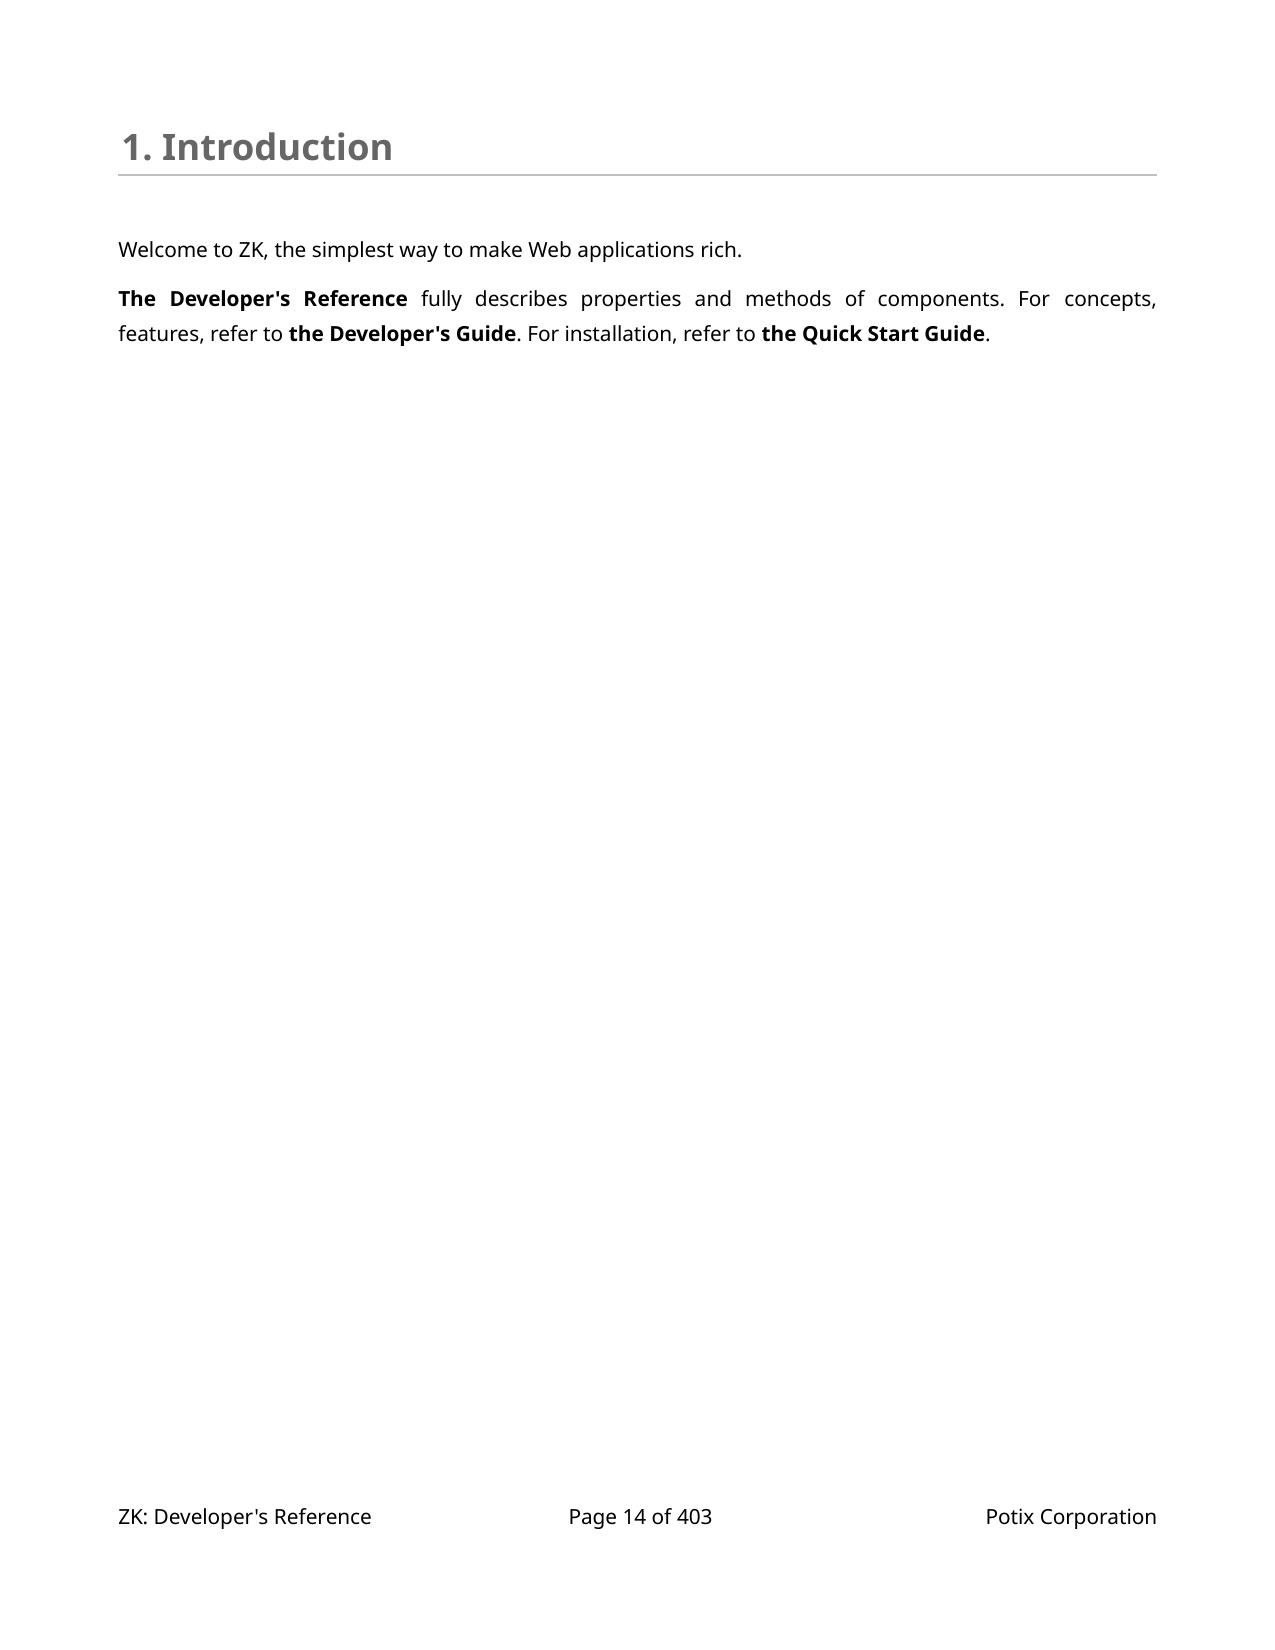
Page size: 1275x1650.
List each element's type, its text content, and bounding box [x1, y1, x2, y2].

text Welcome to ZK, the simplest way to make Web applications rich. [118, 235, 1157, 263]
subtitle 1. Introduction [118, 118, 1157, 174]
text The Developer's Reference fully describes properties and methods of components. For concepts, features, refer to the Developer's Guide. For installation, refer to the Quick Start Guide. [118, 284, 1157, 347]
